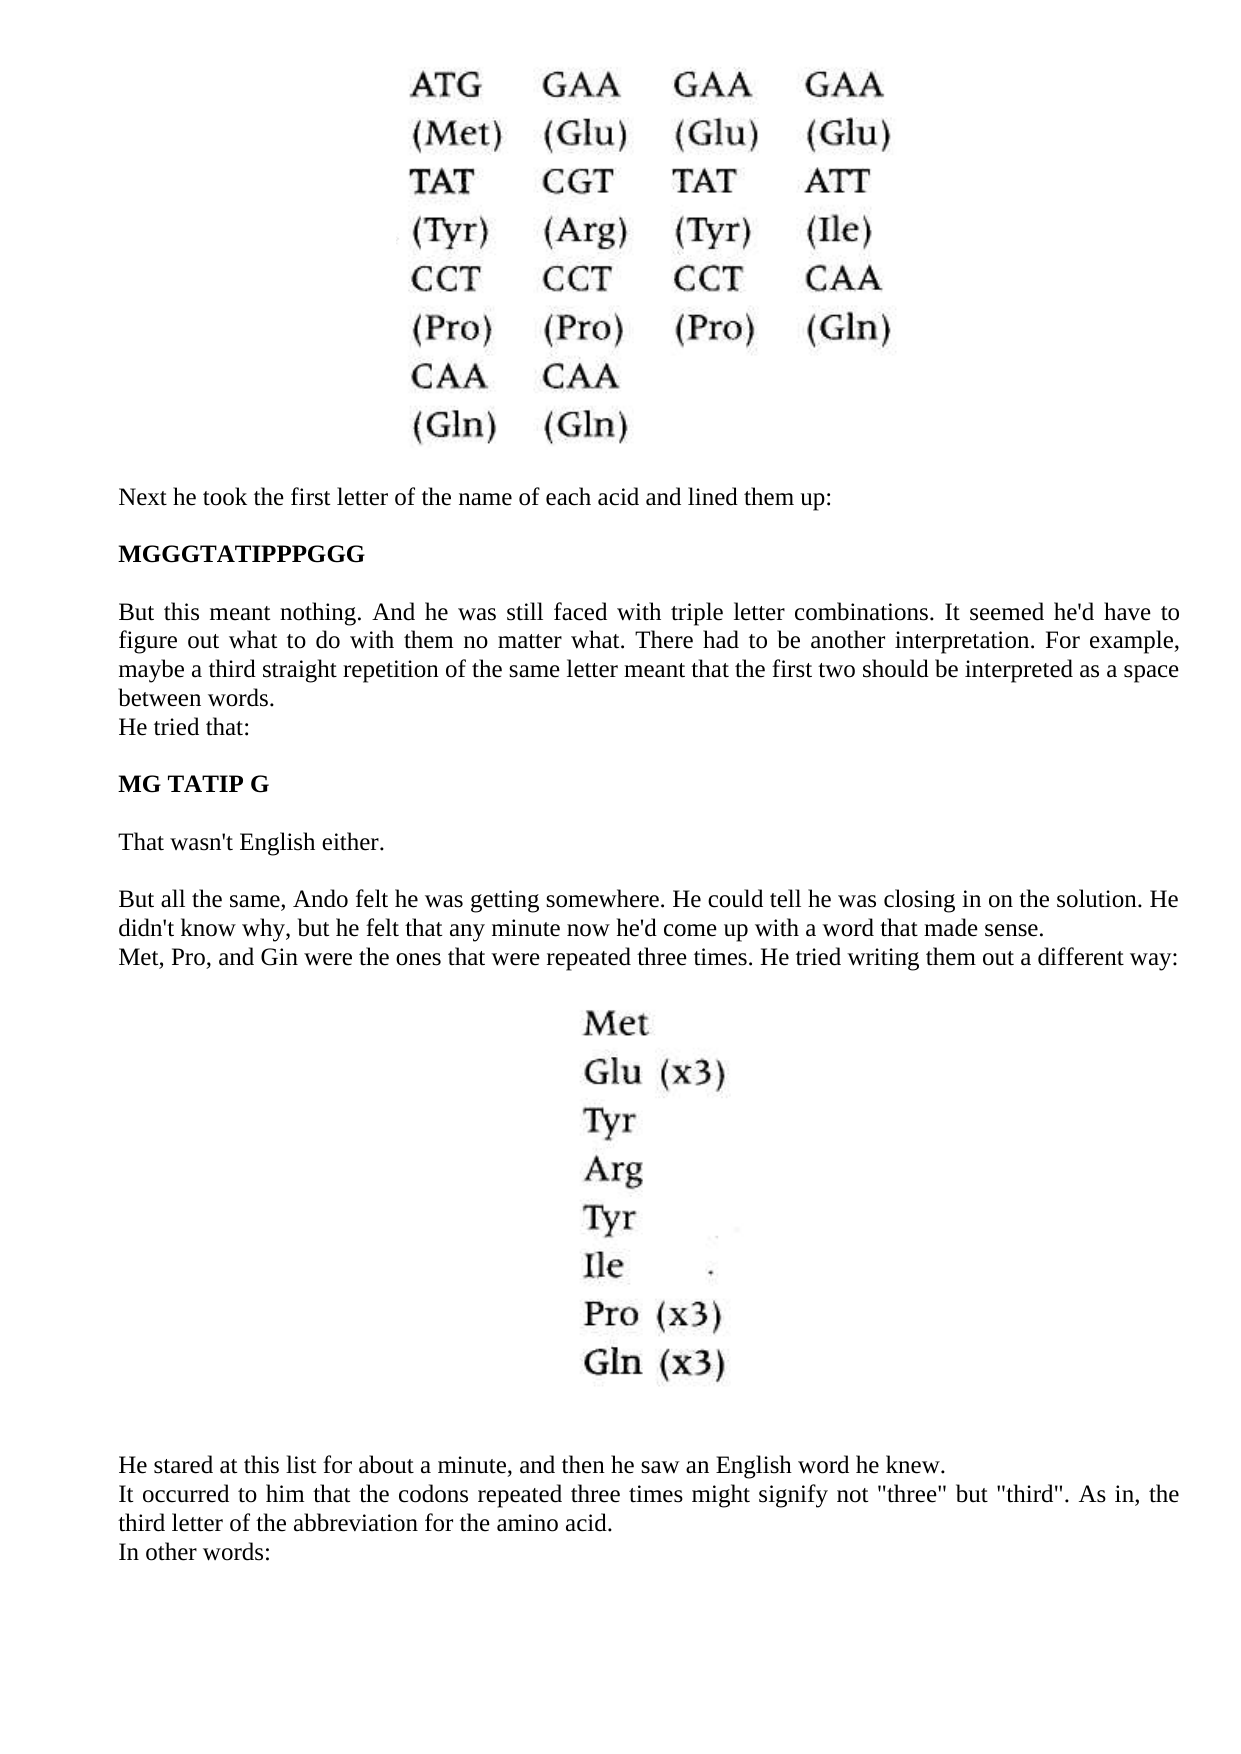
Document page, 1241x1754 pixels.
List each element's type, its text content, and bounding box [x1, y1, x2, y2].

text He stared at this list for about a minute, and then he saw an English word he knew. [118, 1450, 1181, 1479]
text But this meant nothing. And he was still faced with triple letter combinations. It seemed he'd have to figure out what to do with them no matter what. There had to be another interpretation. For example, maybe a third straight repetition of the same letter meant that the first two should be interpreted as a space between words. [118, 597, 1181, 712]
text That wasn't English either. [118, 827, 1181, 855]
text MGGGTATIPPPGGG [118, 539, 1181, 568]
text It occurred to him that the codons repeated three times might signify not "three" but "third". As in, the third letter of the abbreviation for the amino acid. [118, 1479, 1181, 1537]
text Met, Pro, and Gin were the ones that were repeated three times. He tried writing them out a different way: [118, 942, 1181, 970]
text In other words: [118, 1537, 1181, 1565]
text Next he took the first letter of the name of each acid and lined them up: [118, 482, 1181, 510]
picture [396, 59, 903, 453]
text MG TATIP G [118, 769, 1181, 798]
picture [555, 999, 745, 1393]
text But all the same, Ando felt he was getting somewhere. He could tell he was closing in on the solution. He didn't know why, but he felt that any minute now he'd come up with a word that made sense. [118, 884, 1181, 942]
text He tried that: [118, 712, 1181, 740]
